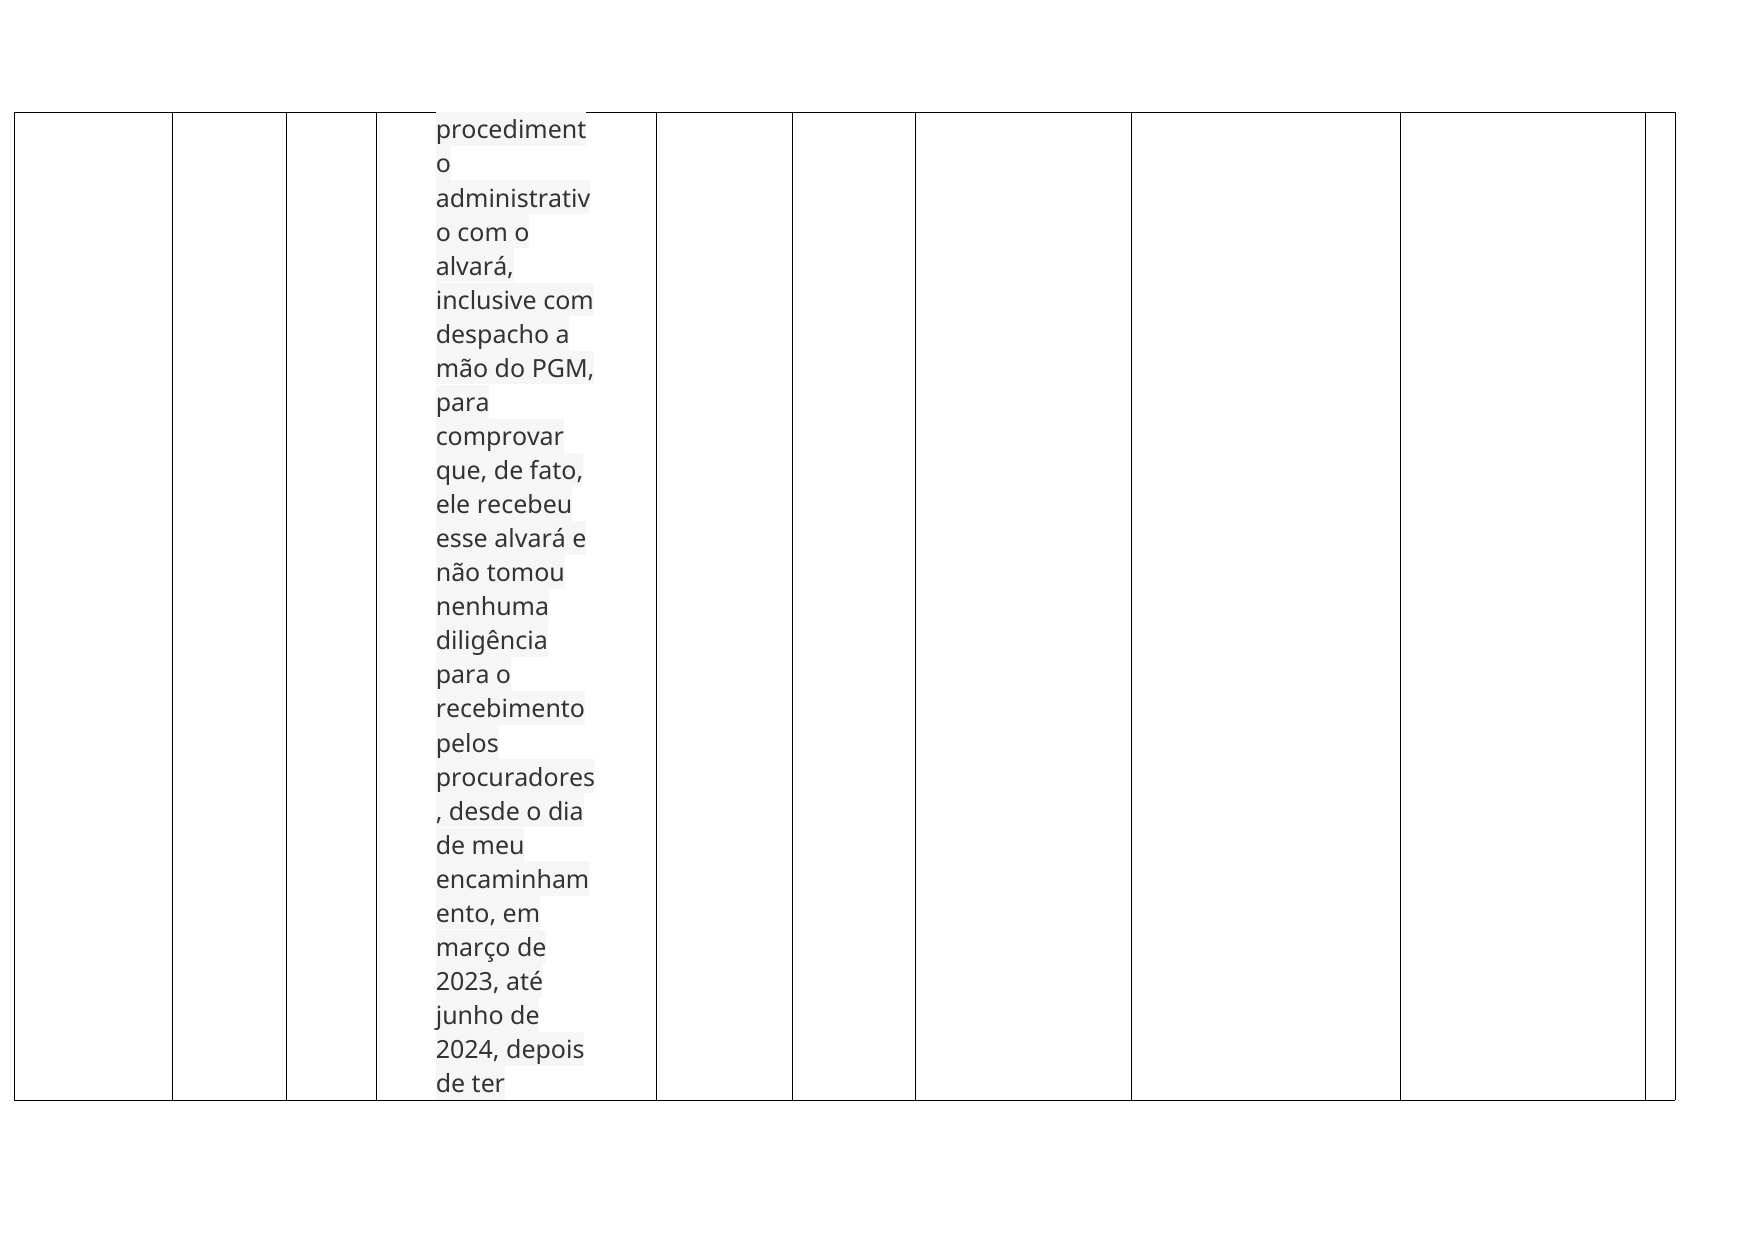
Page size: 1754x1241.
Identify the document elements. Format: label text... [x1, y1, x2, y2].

table_cell [1401, 113, 1645, 1100]
table_cell [793, 113, 915, 1100]
table_cell [173, 113, 286, 1100]
table_cell [657, 113, 792, 1100]
table_cell [1132, 113, 1400, 1100]
table_cell [15, 113, 172, 1100]
table_cell [1676, 112, 1745, 1100]
table_cell procedimento administrativo com o alvará, inclusive com despacho a mão do PGM, para comprovar que, de fato, ele recebeu esse alvará e não tomou nenhuma diligência para o recebimento pelos procuradores, desde o dia de meu encaminhamento, em março de 2023, até junho de 2024, depois de ter [377, 113, 656, 1100]
table_cell [287, 113, 376, 1100]
table_cell [916, 113, 1131, 1100]
table_cell [1646, 113, 1675, 1100]
